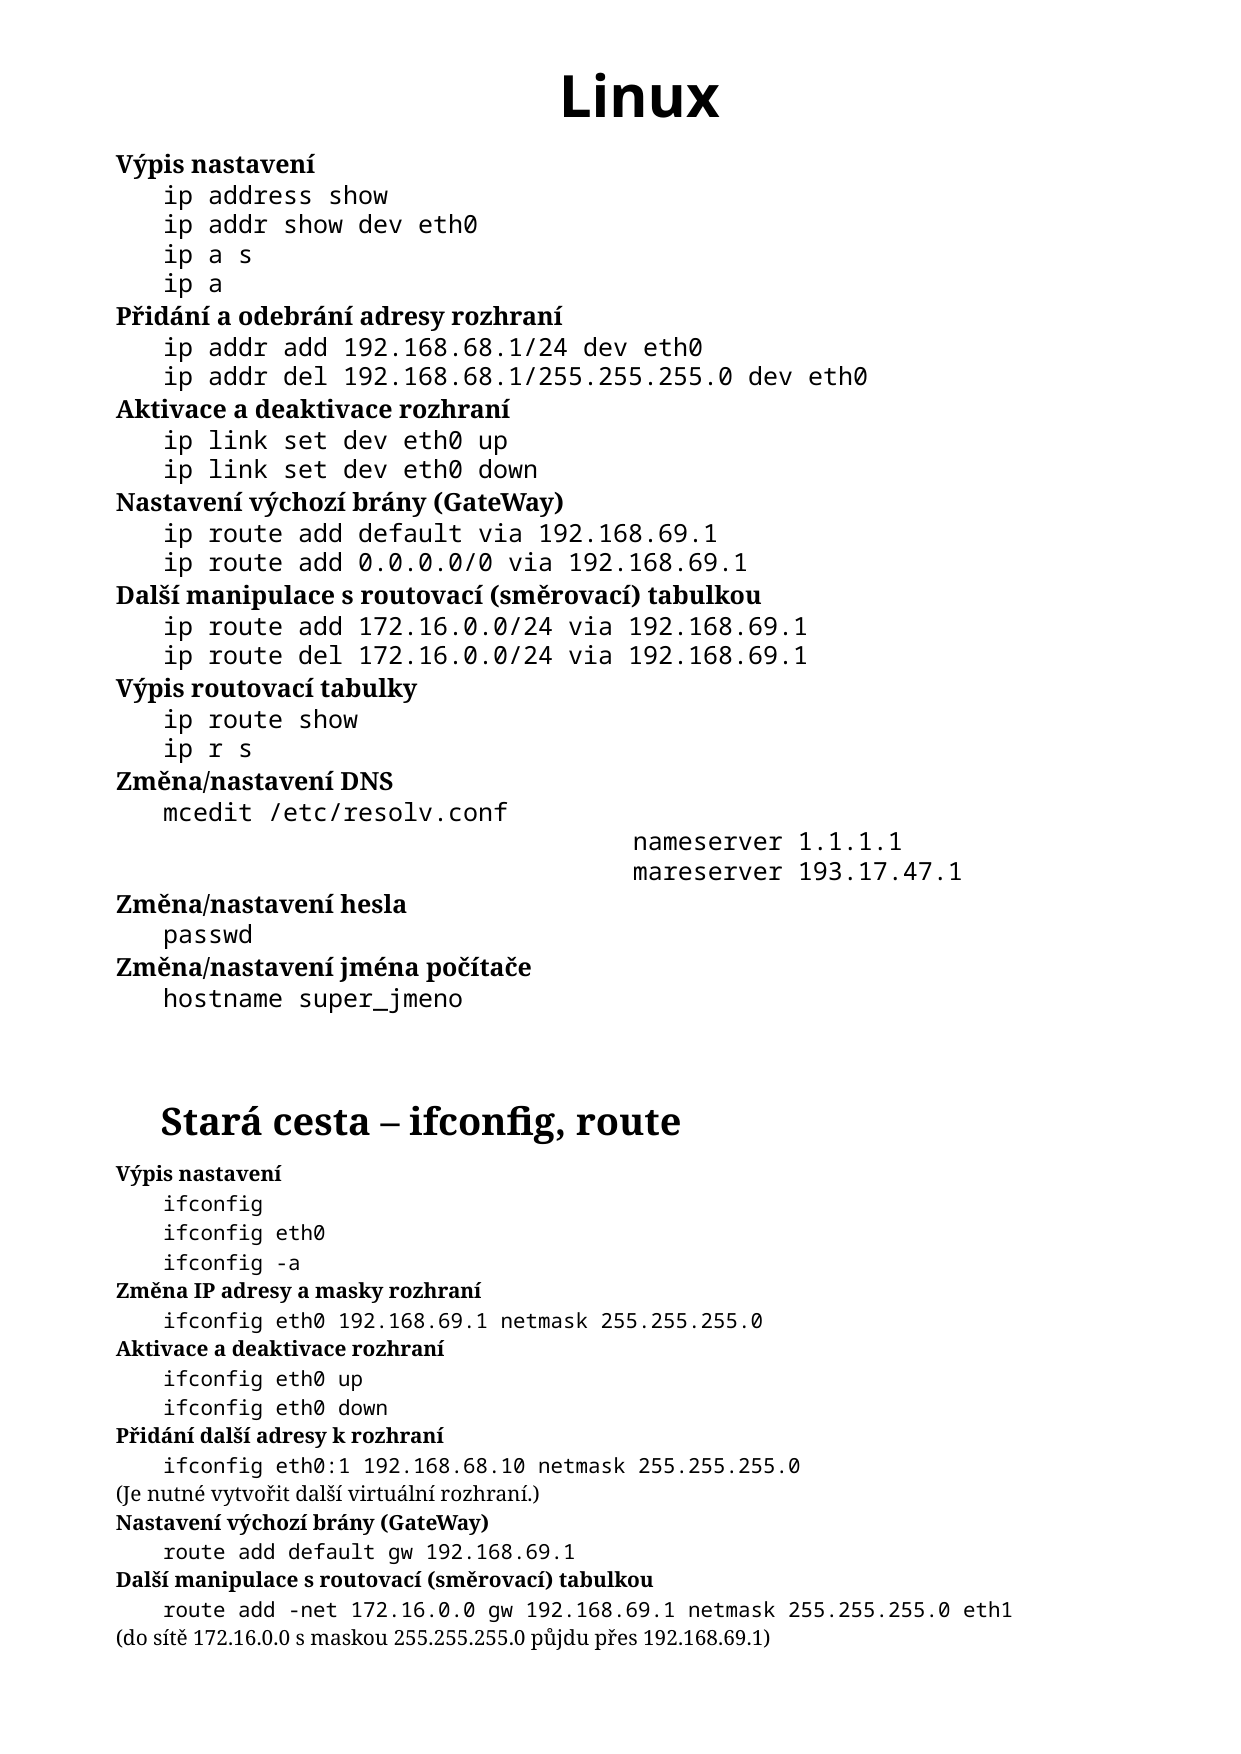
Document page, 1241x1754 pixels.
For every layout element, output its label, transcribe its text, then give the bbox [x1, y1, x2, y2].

text (do sítě 172.16.0.0 s maskou 255.255.255.0 půjdu přes 192.168.69.1) [116, 1623, 1162, 1652]
text ip a s [163, 240, 1162, 269]
text ip route show [163, 705, 1162, 734]
text ip addr del 192.168.68.1/255.255.255.0 dev eth0 [163, 362, 1162, 392]
text Změna/nastavení DNS [116, 764, 1162, 798]
text ip addr show dev eth0 [163, 210, 1162, 240]
text route add -net 172.16.0.0 gw 192.168.69.1 netmask 255.255.255.0 eth1 [163, 1594, 1162, 1623]
text ifconfig -a [163, 1247, 1162, 1276]
text ip link set dev eth0 down [163, 455, 1162, 485]
text nameserver 1.1.1.1 [163, 827, 1162, 857]
text Další manipulace s routovací (směrovací) tabulkou [116, 1566, 1162, 1594]
text ifconfig eth0:1 192.168.68.10 netmask 255.255.255.0 [163, 1450, 1162, 1479]
text ip r s [163, 734, 1162, 764]
text Aktivace a deaktivace rozhraní [116, 392, 1162, 426]
text ifconfig eth0 192.168.69.1 netmask 255.255.255.0 [163, 1304, 1162, 1334]
text ip route del 172.16.0.0/24 via 192.168.69.1 [163, 641, 1162, 671]
text Přidání další adresy k rozhraní [116, 1421, 1162, 1450]
text ip addr add 192.168.68.1/24 dev eth0 [163, 333, 1162, 362]
text route add default gw 192.168.69.1 [163, 1536, 1162, 1566]
text Nastavení výchozí brány (GateWay) [116, 485, 1162, 519]
subtitle Stará cesta – ifconfig, route [116, 1095, 1162, 1147]
text hostname super_jmeno [163, 984, 1162, 1013]
text ifconfig eth0 up [163, 1362, 1162, 1392]
text ifconfig eth0 [163, 1217, 1162, 1247]
text Nastavení výchozí brány (GateWay) [116, 1508, 1162, 1536]
title Linux [116, 55, 1162, 134]
text mcedit /etc/resolv.conf [163, 798, 1162, 827]
text ip route add 0.0.0.0/0 via 192.168.69.1 [163, 548, 1162, 578]
text ip link set dev eth0 up [163, 426, 1162, 455]
text Přidání a odebrání adresy rozhraní [116, 299, 1162, 333]
text ifconfig [163, 1188, 1162, 1217]
text Změna IP adresy a masky rozhraní [116, 1276, 1162, 1304]
text Výpis nastavení [116, 147, 1162, 181]
text ip route add 172.16.0.0/24 via 192.168.69.1 [163, 612, 1162, 641]
text ip a [163, 269, 1162, 299]
text Aktivace a deaktivace rozhraní [116, 1334, 1162, 1362]
text Změna/nastavení hesla [116, 886, 1162, 920]
text Výpis nastavení [116, 1159, 1162, 1188]
text ip route add default via 192.168.69.1 [163, 519, 1162, 548]
text passwd [163, 920, 1162, 950]
text mareserver 193.17.47.1 [163, 857, 1162, 886]
text ip address show [163, 181, 1162, 210]
text Výpis routovací tabulky [116, 671, 1162, 705]
text (Je nutné vytvořit další virtuální rozhraní.) [116, 1479, 1162, 1508]
text Změna/nastavení jména počítače [116, 950, 1162, 984]
text ifconfig eth0 down [163, 1392, 1162, 1421]
text Další manipulace s routovací (směrovací) tabulkou [116, 578, 1162, 612]
